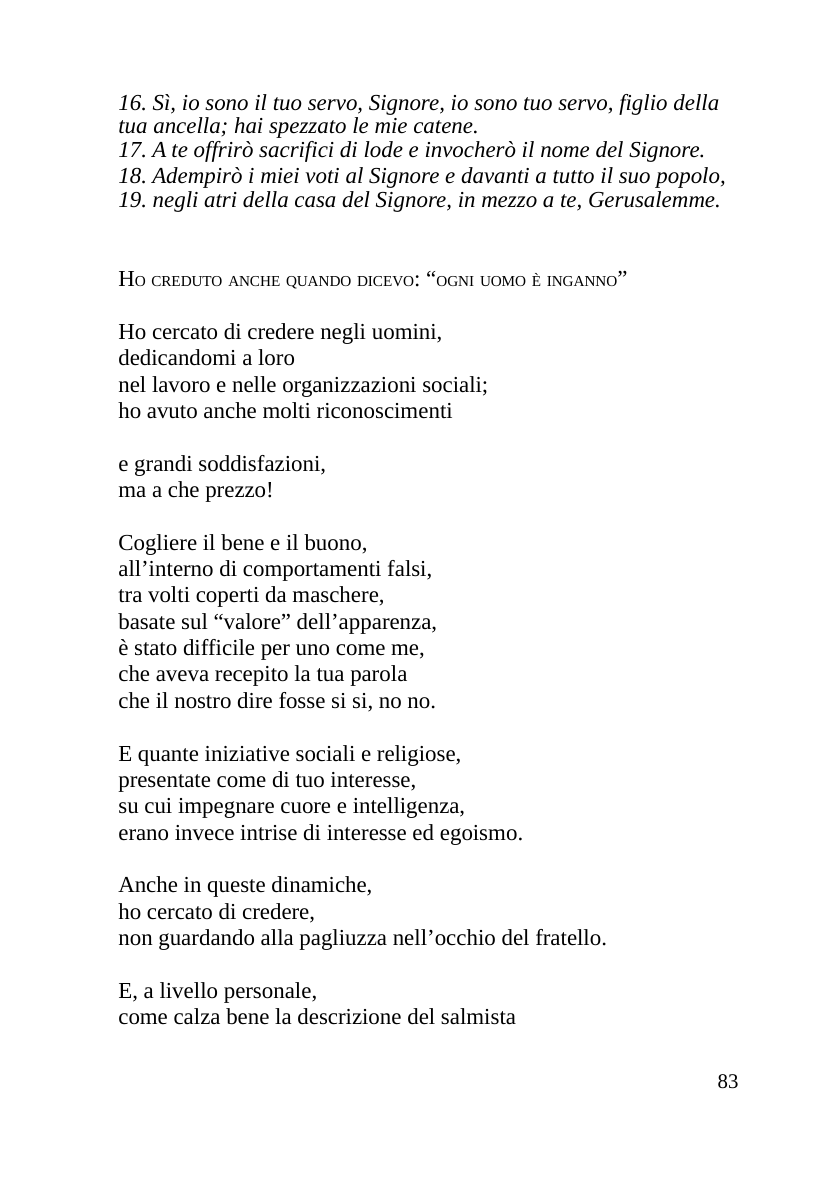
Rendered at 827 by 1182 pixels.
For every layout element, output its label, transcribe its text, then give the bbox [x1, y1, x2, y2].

text Ho cercato di credere negli uomini, [88, 318, 738, 344]
text 18. Adempirò i miei voti al Signore e davanti a tutto il suo popolo, 19. negli atri della casa del Signore, in mezzo a te, Gerusalemme. [118, 162, 738, 212]
text E quante iniziative sociali e religiose, [88, 739, 738, 766]
text come calza bene la descrizione del salmista [88, 1003, 738, 1029]
text Cogliere il bene e il buono, [88, 529, 738, 555]
text 16. Sì, io sono il tuo servo, Signore, io sono tuo servo, figlio della tua ancella; hai spezzato le mie catene. 17. A te offrirò sacrifici di lode e invocherò il nome del Signore. [118, 88, 738, 162]
text ho avuto anche molti riconoscimenti [88, 397, 738, 423]
text presentate come di tuo interesse, [88, 766, 738, 792]
text all’interno di comportamenti falsi, [88, 555, 738, 581]
text e grandi soddisfazioni, [88, 450, 738, 476]
text nel lavoro e nelle organizzazioni sociali; [88, 371, 738, 397]
text dedicandomi a loro [88, 344, 738, 371]
text ma a che prezzo! [88, 476, 738, 502]
text E, a livello personale, [88, 977, 738, 1003]
text erano invece intrise di interesse ed egoismo. [88, 819, 738, 845]
text Anche in queste dinamiche, [88, 871, 738, 898]
text ho cercato di credere, [88, 898, 738, 924]
text basate sul “valore” dell’apparenza, [88, 608, 738, 634]
text che il nostro dire fosse si si, no no. [88, 687, 738, 713]
text Ho creduto anche quando dicevo: “ogni uomo è inganno” [88, 265, 738, 292]
text non guardando alla pagliuzza nell’occhio del fratello. [88, 924, 738, 950]
text su cui impegnare cuore e intelligenza, [88, 792, 738, 819]
text è stato difficile per uno come me, [88, 634, 738, 661]
text tra volti coperti da maschere, [88, 581, 738, 608]
text che aveva recepito la tua parola [88, 661, 738, 687]
